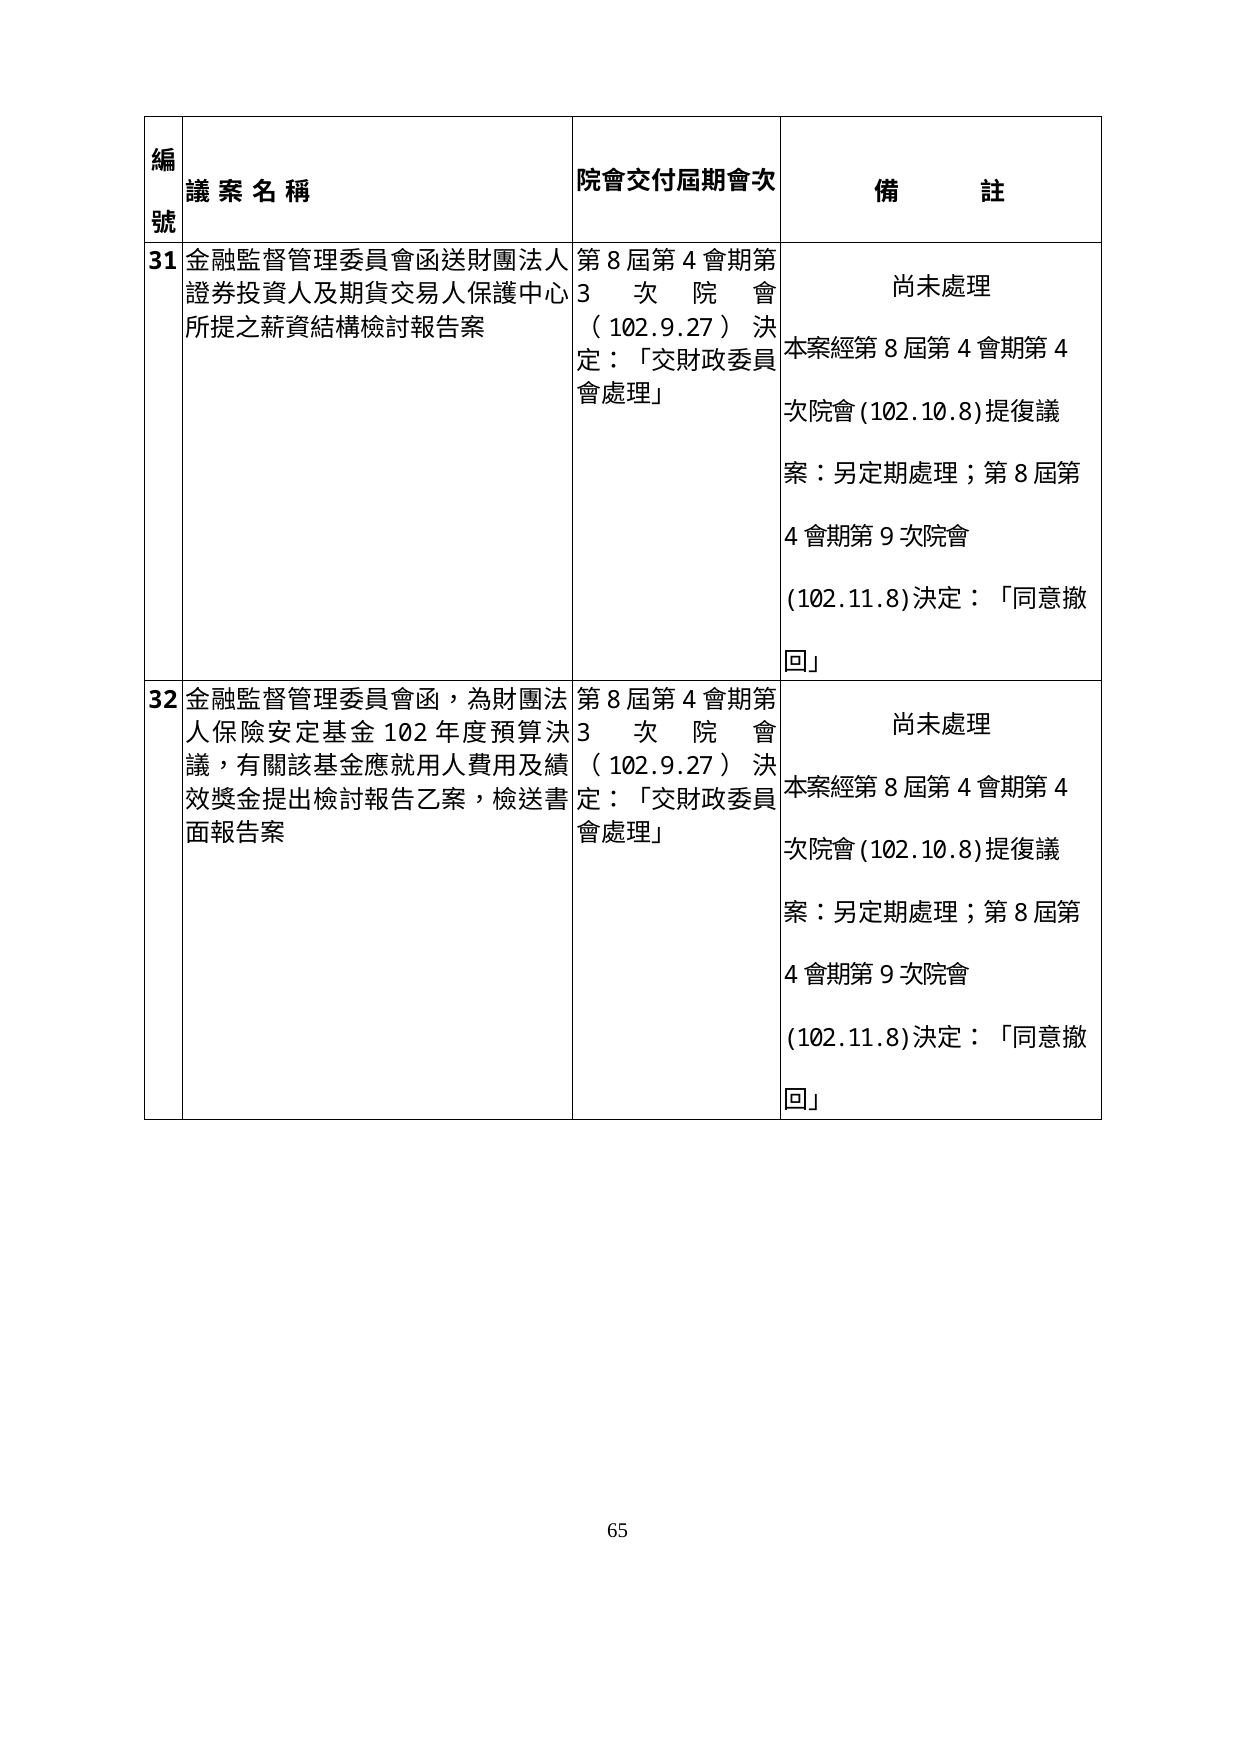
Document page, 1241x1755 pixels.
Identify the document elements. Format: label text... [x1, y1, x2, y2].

table_header 議案名稱 [183, 117, 572, 242]
table_cell 32 [145, 681, 182, 1119]
table_cell 金融監督管理委員會函，為財團法人保險安定基金102年度預算決議，有關該基金應就用人費用及績效獎金提出檢討報告乙案，檢送書面報告案 [183, 681, 572, 1119]
table_header 備 註 [781, 117, 1101, 242]
table_header 院會交付屆期會次 [573, 117, 780, 242]
table_cell 第8屆第4會期第3次院會（102.9.27）決定：「交財政委員會處理」 [573, 681, 780, 1119]
table_header 編號 [145, 117, 182, 242]
table_cell 第8屆第4會期第3次院會（102.9.27）決定：「交財政委員會處理」 [573, 243, 780, 680]
table_cell 尚未處理 本案經第8屆第4會期第4次院會(102.10.8)提復議案：另定期處理；第8屆第4會期第9次院會(102.11.8)決定：「同意撤回」 [781, 243, 1101, 680]
table_cell 31 [145, 243, 182, 680]
table_cell 尚未處理 本案經第8屆第4會期第4次院會(102.10.8)提復議案：另定期處理；第8屆第4會期第9次院會(102.11.8)決定：「同意撤回」 [781, 681, 1101, 1119]
table_cell 金融監督管理委員會函送財團法人證券投資人及期貨交易人保護中心所提之薪資結構檢討報告案 [183, 243, 572, 680]
